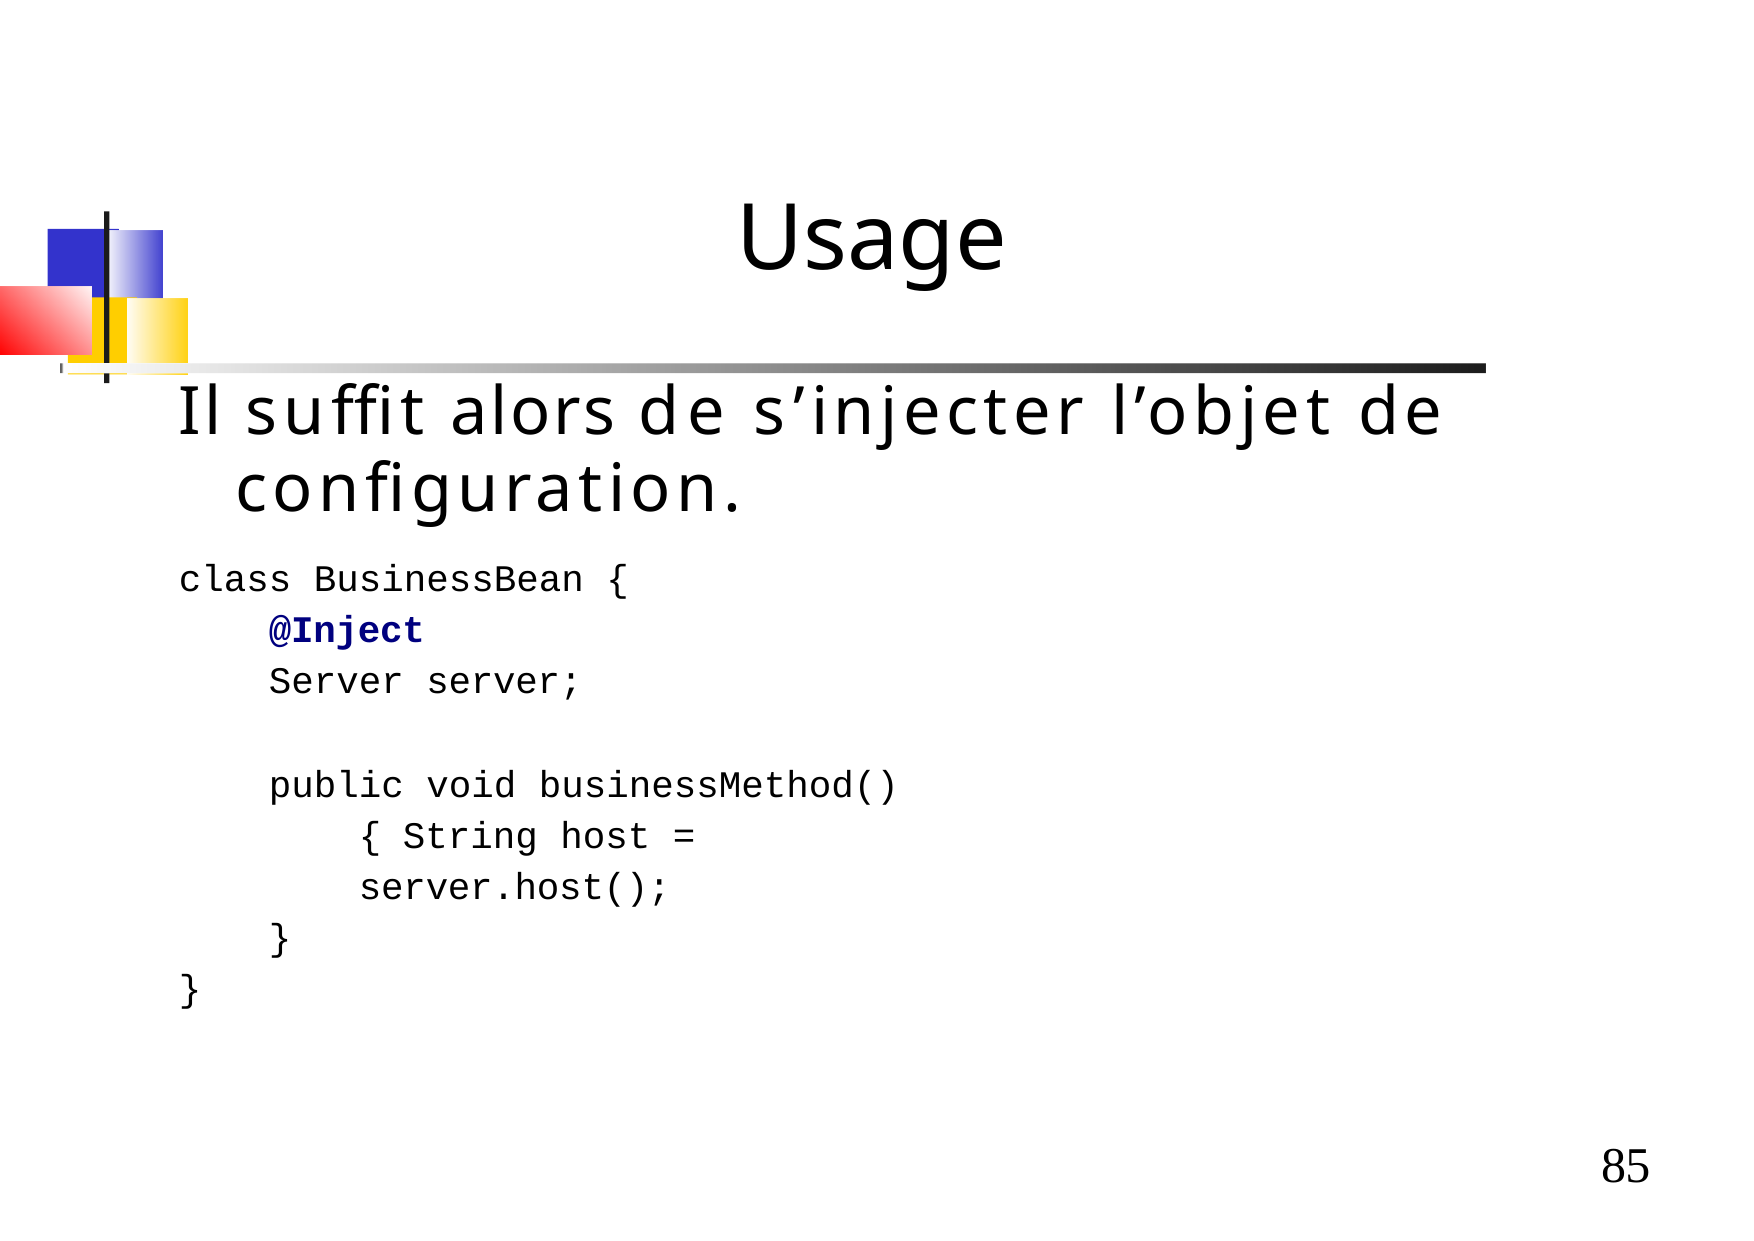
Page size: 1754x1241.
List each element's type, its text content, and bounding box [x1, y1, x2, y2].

slide_number 85 [1569, 1135, 1660, 1241]
picture [0, 285, 92, 355]
text_box Il suffit alors de s’injecter l’objet de configuration. class BusinessBean { @Inject Server server; public void businessMethod() { String host = server.host(); } } [176, 363, 1522, 1009]
picture [60, 229, 179, 384]
title Usage [179, 183, 1564, 393]
